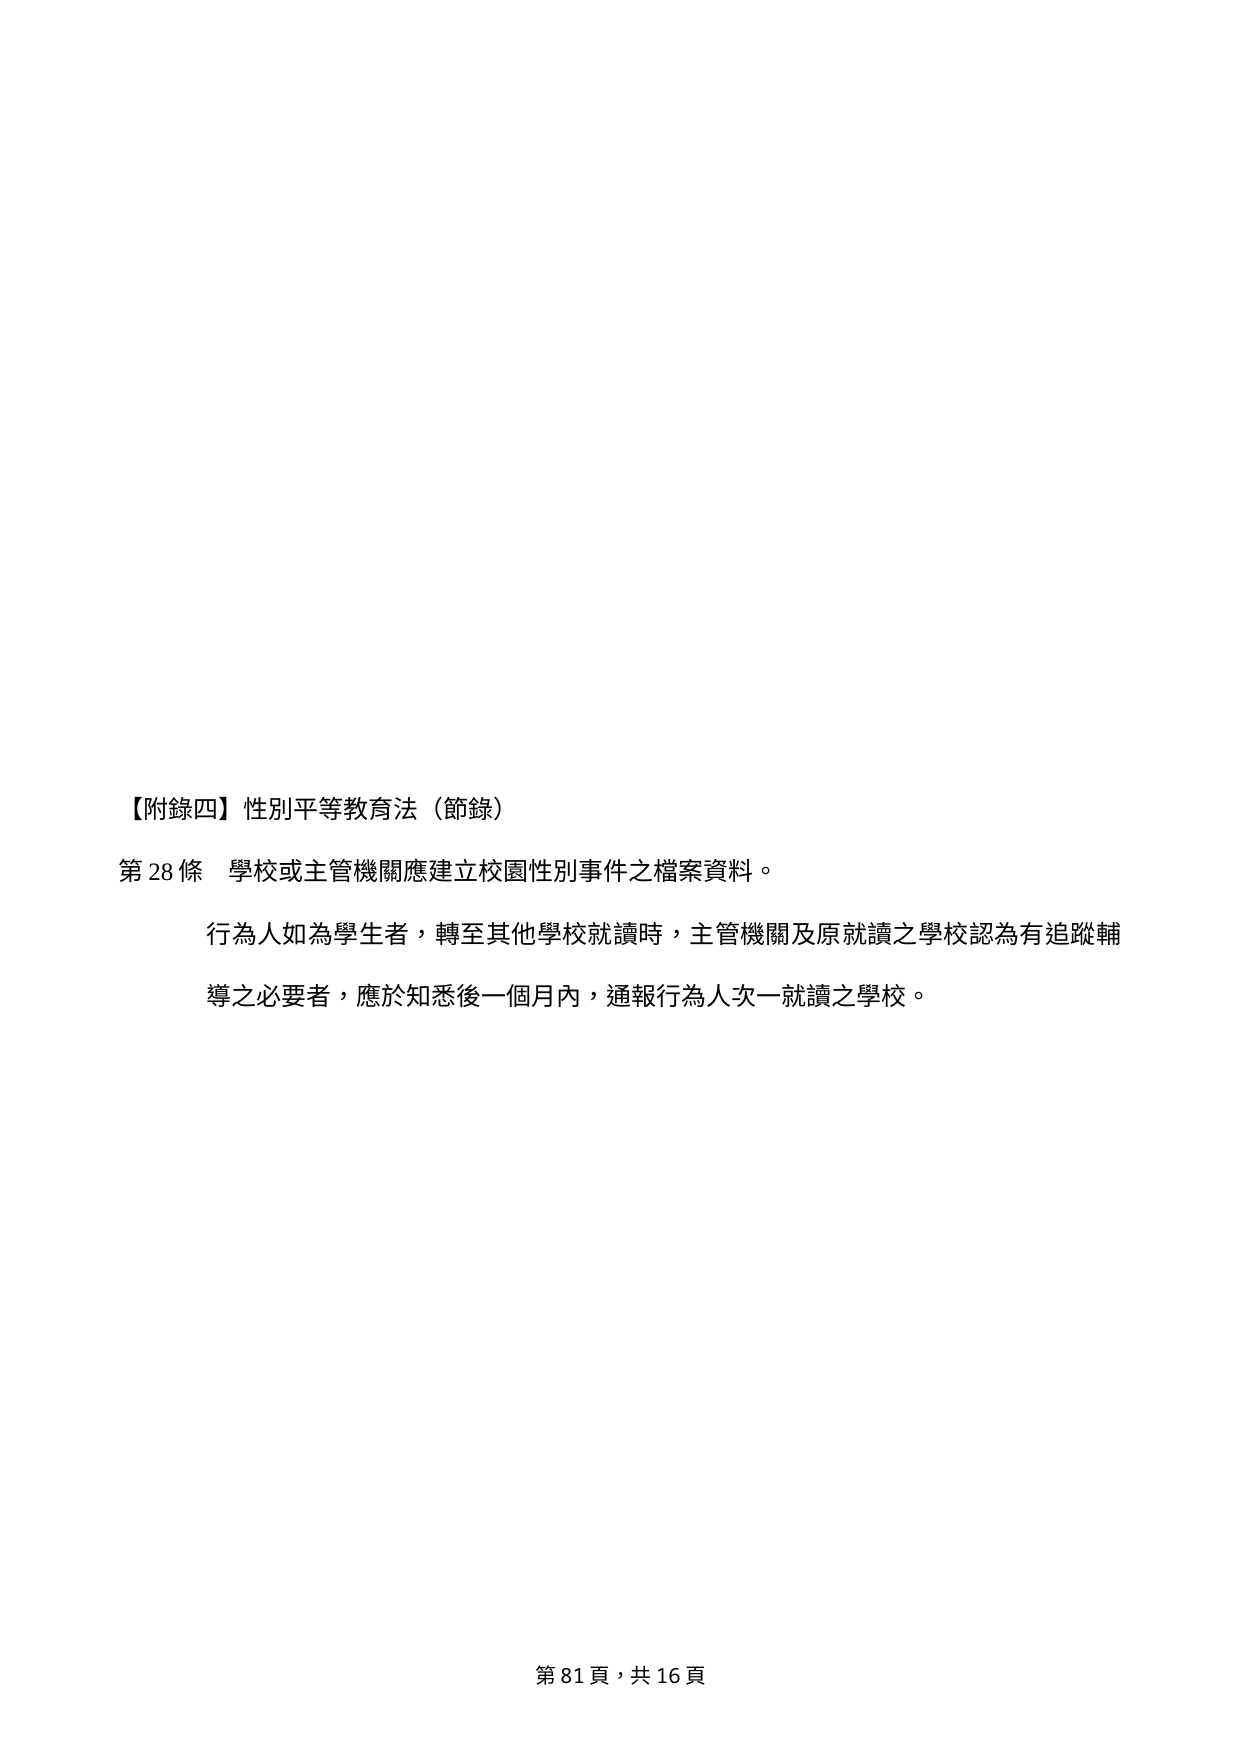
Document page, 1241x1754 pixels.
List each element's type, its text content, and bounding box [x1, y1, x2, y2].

text 第28條 學校或主管機關應建立校園性別事件之檔案資料。 [118, 828, 1122, 891]
text 【附錄四】性別平等教育法（節錄） [118, 766, 1122, 828]
text 行為人如為學生者，轉至其他學校就讀時，主管機關及原就讀之學校認為有追蹤輔導之必要者，應於知悉後一個月內，通報行為人次一就讀之學校。 [206, 891, 1122, 1016]
